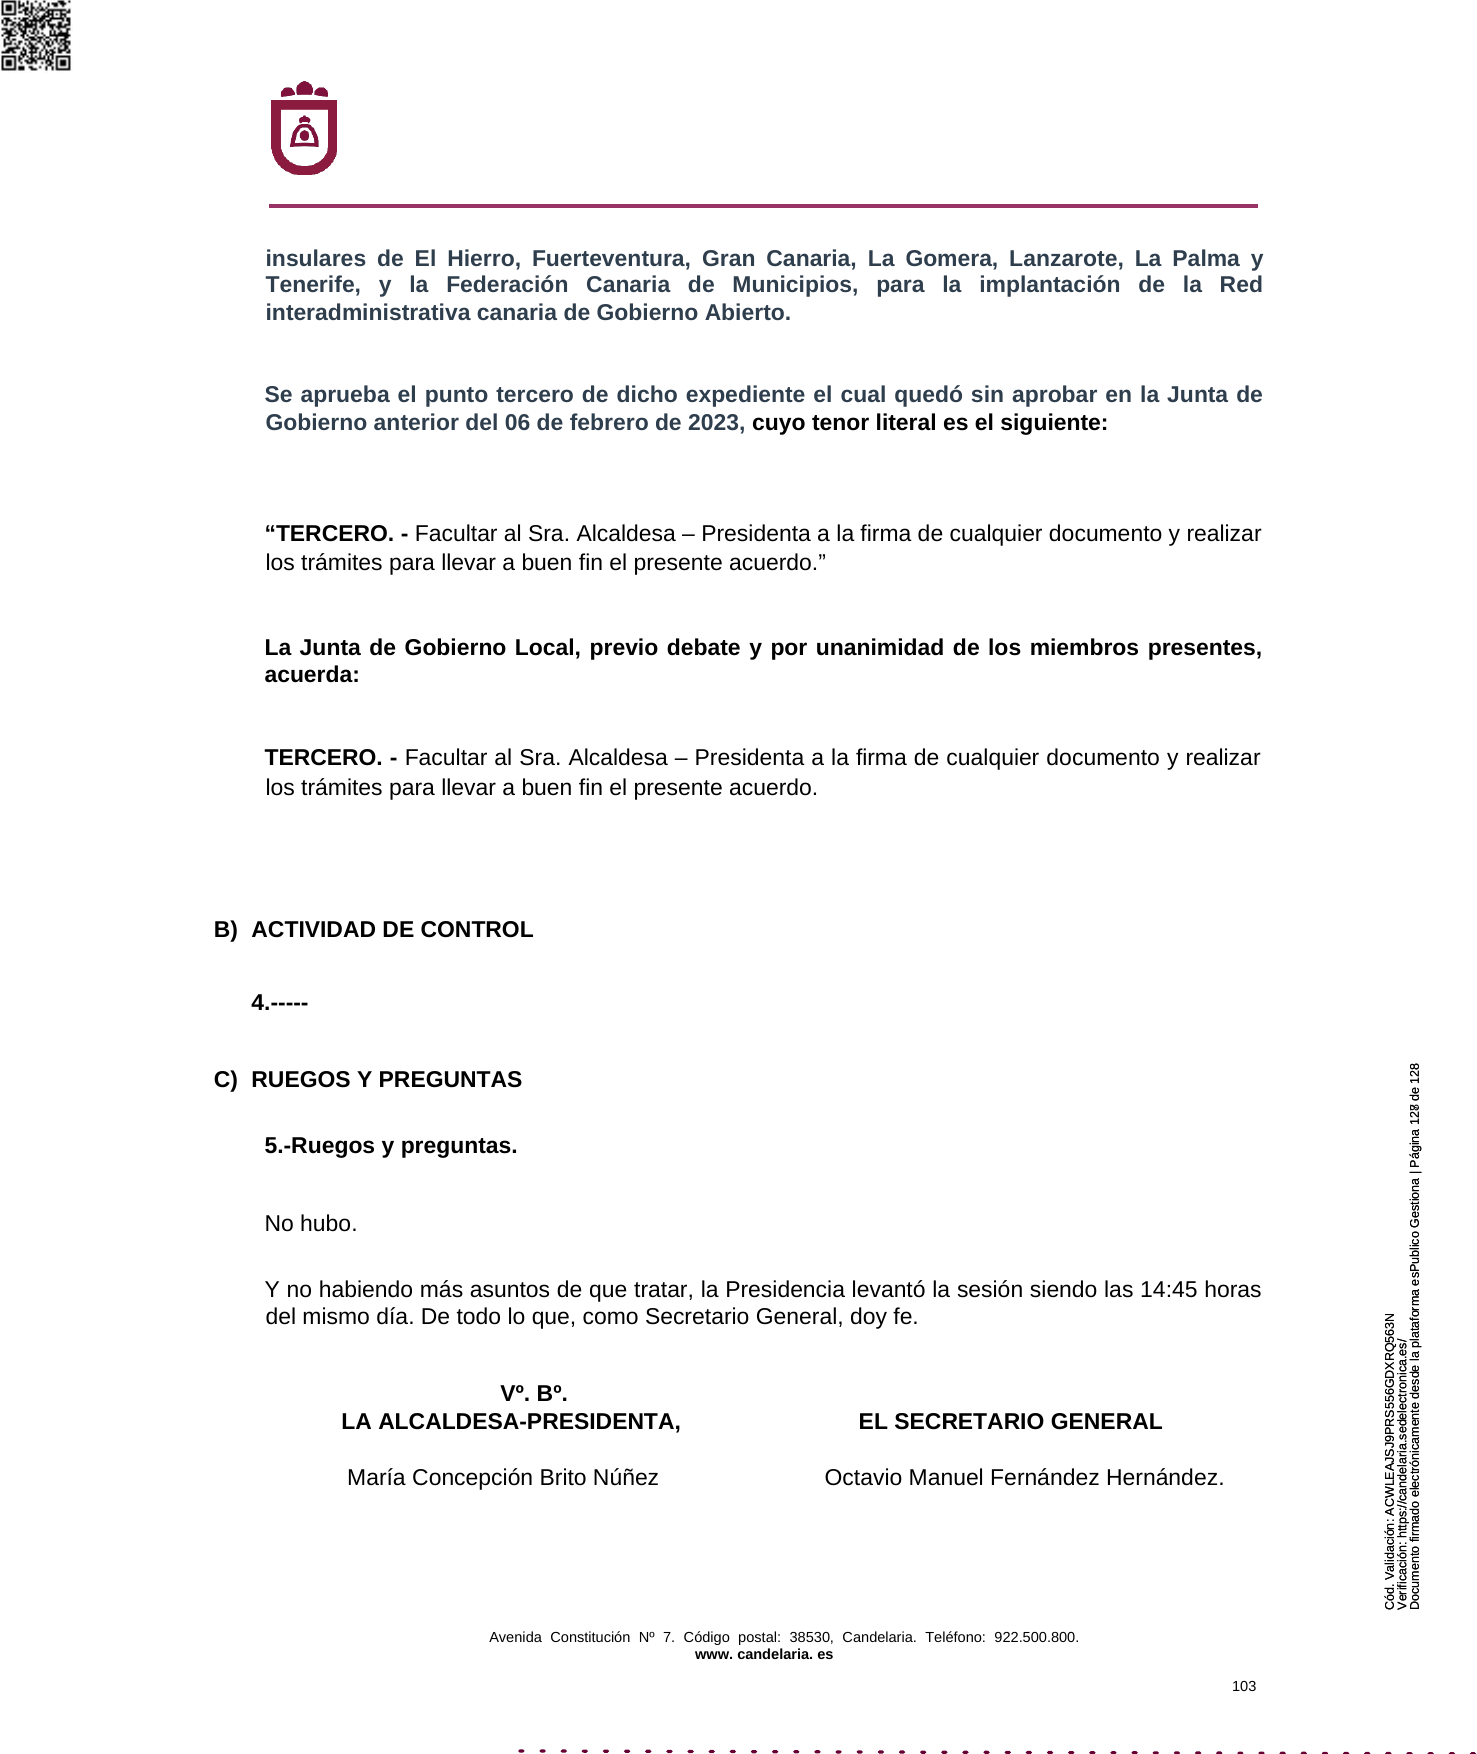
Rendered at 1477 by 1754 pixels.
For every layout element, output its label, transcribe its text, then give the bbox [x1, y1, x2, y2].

text “TERCERO. - Facultar al Sra. Alcaldesa – Presidenta a la firma de cualquier documento y realizar los trámites para llevar a buen fin el presente acuerdo.” [264, 520, 1262, 576]
text 4.----- [251, 989, 1263, 1016]
text Vº. Bº. [264, 1380, 1263, 1406]
text La Junta de Gobierno Local, previo debate y por unanimidad de los miembros presentes, acuerda: [264, 633, 1263, 687]
text Se aprueba el punto tercero de dicho expediente el cual quedó sin aprobar en la Junta de Gobierno anterior del 06 de febrero de 2023, cuyo tenor literal es el siguiente: [264, 382, 1264, 435]
text insulares de El Hierro, Fuerteventura, Gran Canaria, La Gomera, Lanzarote, La Palma y Tenerife, y la Federación Canaria de Municipios, para la implantación de la Red interadministrativa canaria de Gobierno Abierto. [264, 246, 1264, 326]
text 5.-Ruegos y preguntas. [264, 1132, 1263, 1159]
text No hubo. [264, 1209, 1262, 1236]
text María Concepción Brito Núñez Octavio Manuel Fernández Hernández. [264, 1464, 1262, 1490]
text TERCERO. - Facultar al Sra. Alcaldesa – Presidenta a la firma de cualquier documento y realizar los trámites para llevar a buen fin el presente acuerdo. [264, 744, 1262, 800]
text Y no habiendo más asuntos de que tratar, la Presidencia levantó la sesión siendo las 14:45 horas del mismo día. De todo lo que, como Secretario General, doy fe. [264, 1276, 1262, 1329]
list ACTIVIDAD DE CONTROL [214, 914, 1263, 943]
list RUEGOS Y PREGUNTAS [214, 1066, 1263, 1092]
text LA ALCALDESA-PRESIDENTA, EL SECRETARIO GENERAL [251, 1408, 1263, 1434]
